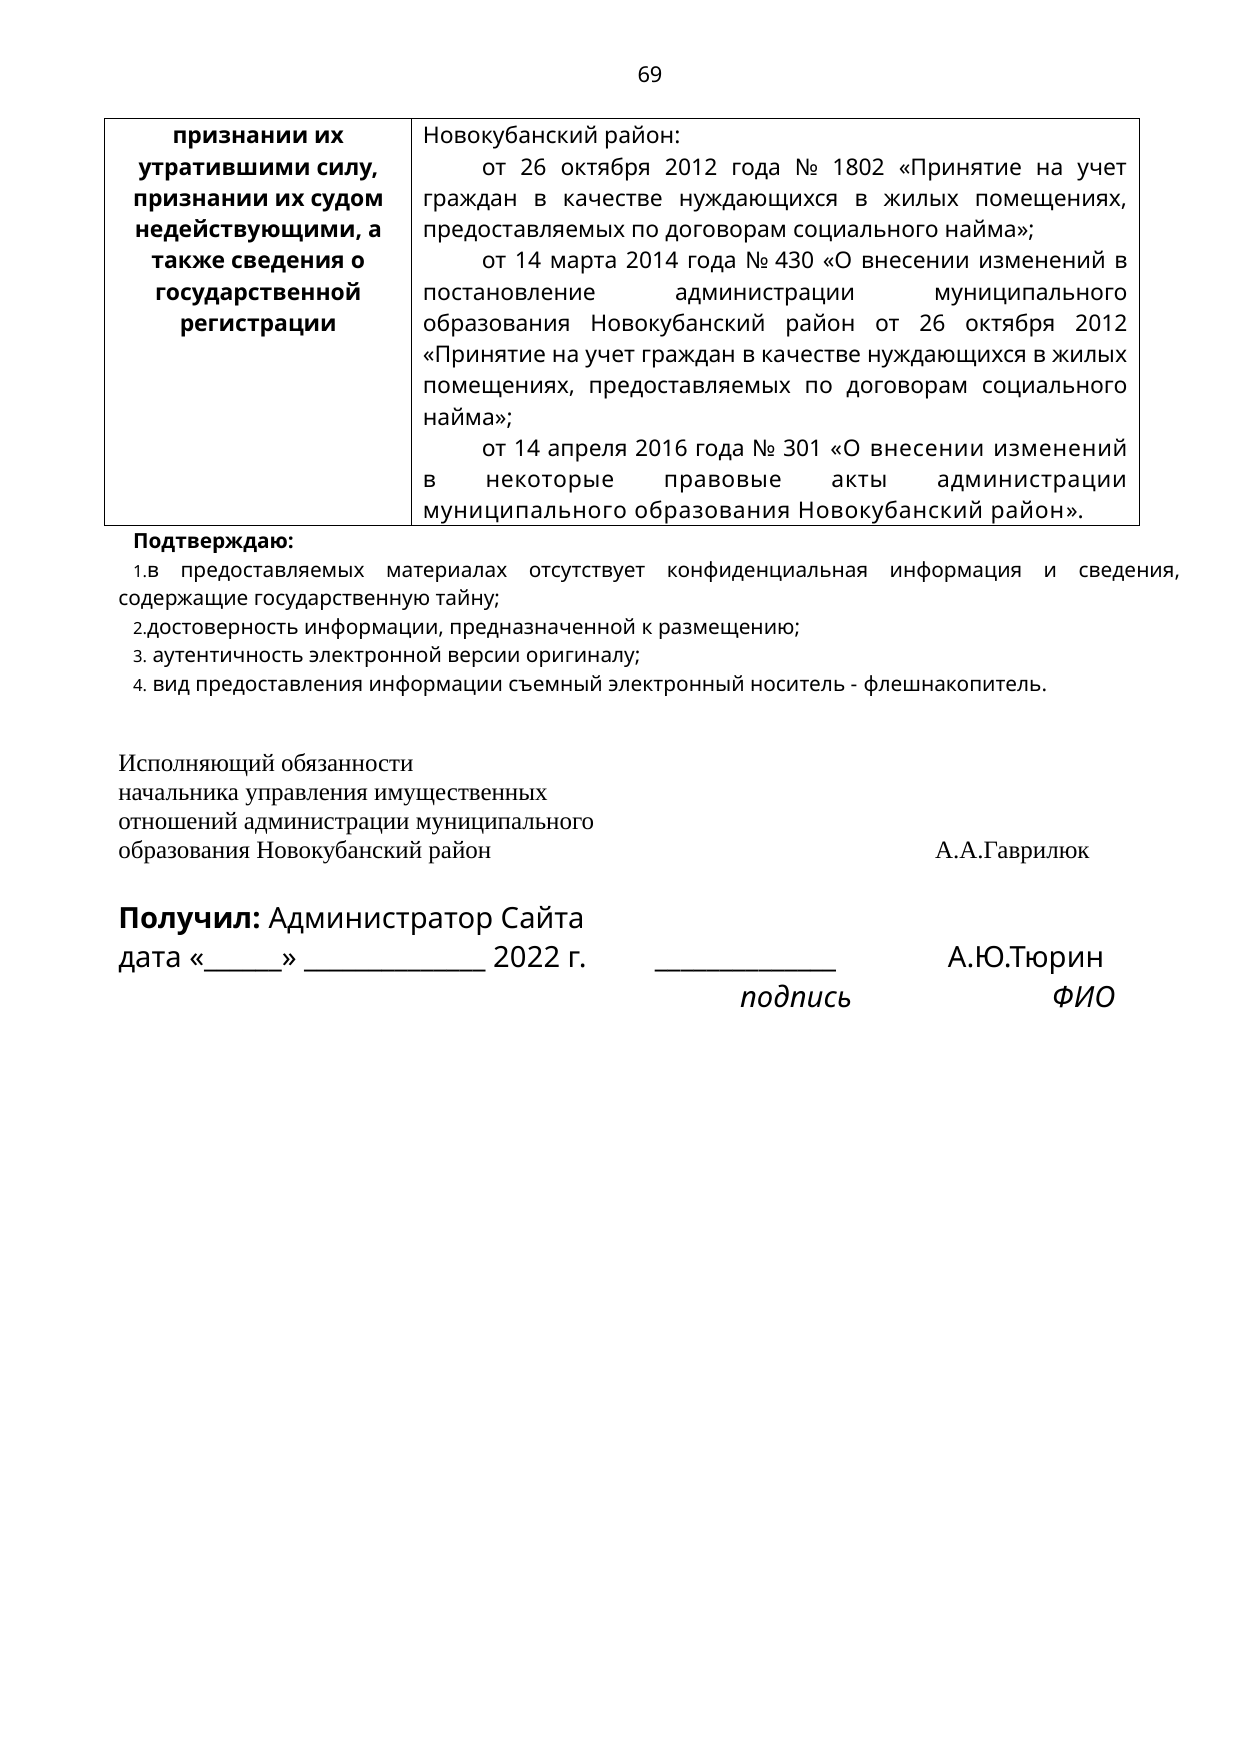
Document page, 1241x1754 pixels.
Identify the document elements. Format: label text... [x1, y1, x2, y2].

list в предоставляемых материалах отсутствует конфиденциальная информация и сведения, содержащие государственную тайну; [118, 555, 1181, 612]
list аутентичность электронной версии оригиналу; [118, 640, 1181, 669]
text отношений администрации муниципального [118, 806, 1181, 835]
text образования Новокубанский район А.А.Гаврилюк [118, 835, 1181, 863]
list вид предоставления информации съемный электронный носитель - флешнакопитель. [118, 669, 1181, 697]
text подпись ФИО [118, 976, 1181, 1016]
text Получил: Администратор Сайта [118, 897, 1181, 937]
text Подтверждаю: [118, 526, 1181, 555]
text дата «______» ______________ 2022 г. ______________ А.Ю.Тюрин [118, 937, 1181, 976]
table_cell Новокубанский район: от 26 октября 2012 года № 1802 «Принятие на учет граждан в качестве нуждающихся в жилых помещениях, предоставляемых по договорам социального найма»; от 14 марта 2014 года № 430 «О внесении изменений в постановление администрации муниципального образования Новокубанский район от 26 октября 2012 «Принятие на учет граждан в качестве нуждающихся в жилых помещениях, предоставляемых по договорам социального найма»; от 14 апреля 2016 года № 301 «О внесении изменений в некоторые правовые акты администрации муниципального образования Новокубанский район». [412, 119, 1139, 525]
list достоверность информации, предназначенной к размещению; [118, 612, 1181, 640]
table_cell признании их утратившими силу, признании их судом недействующими, а также сведения о государственной регистрации [105, 119, 411, 525]
text начальника управления имущественных [118, 777, 1181, 806]
text Исполняющий обязанности [118, 748, 1181, 777]
